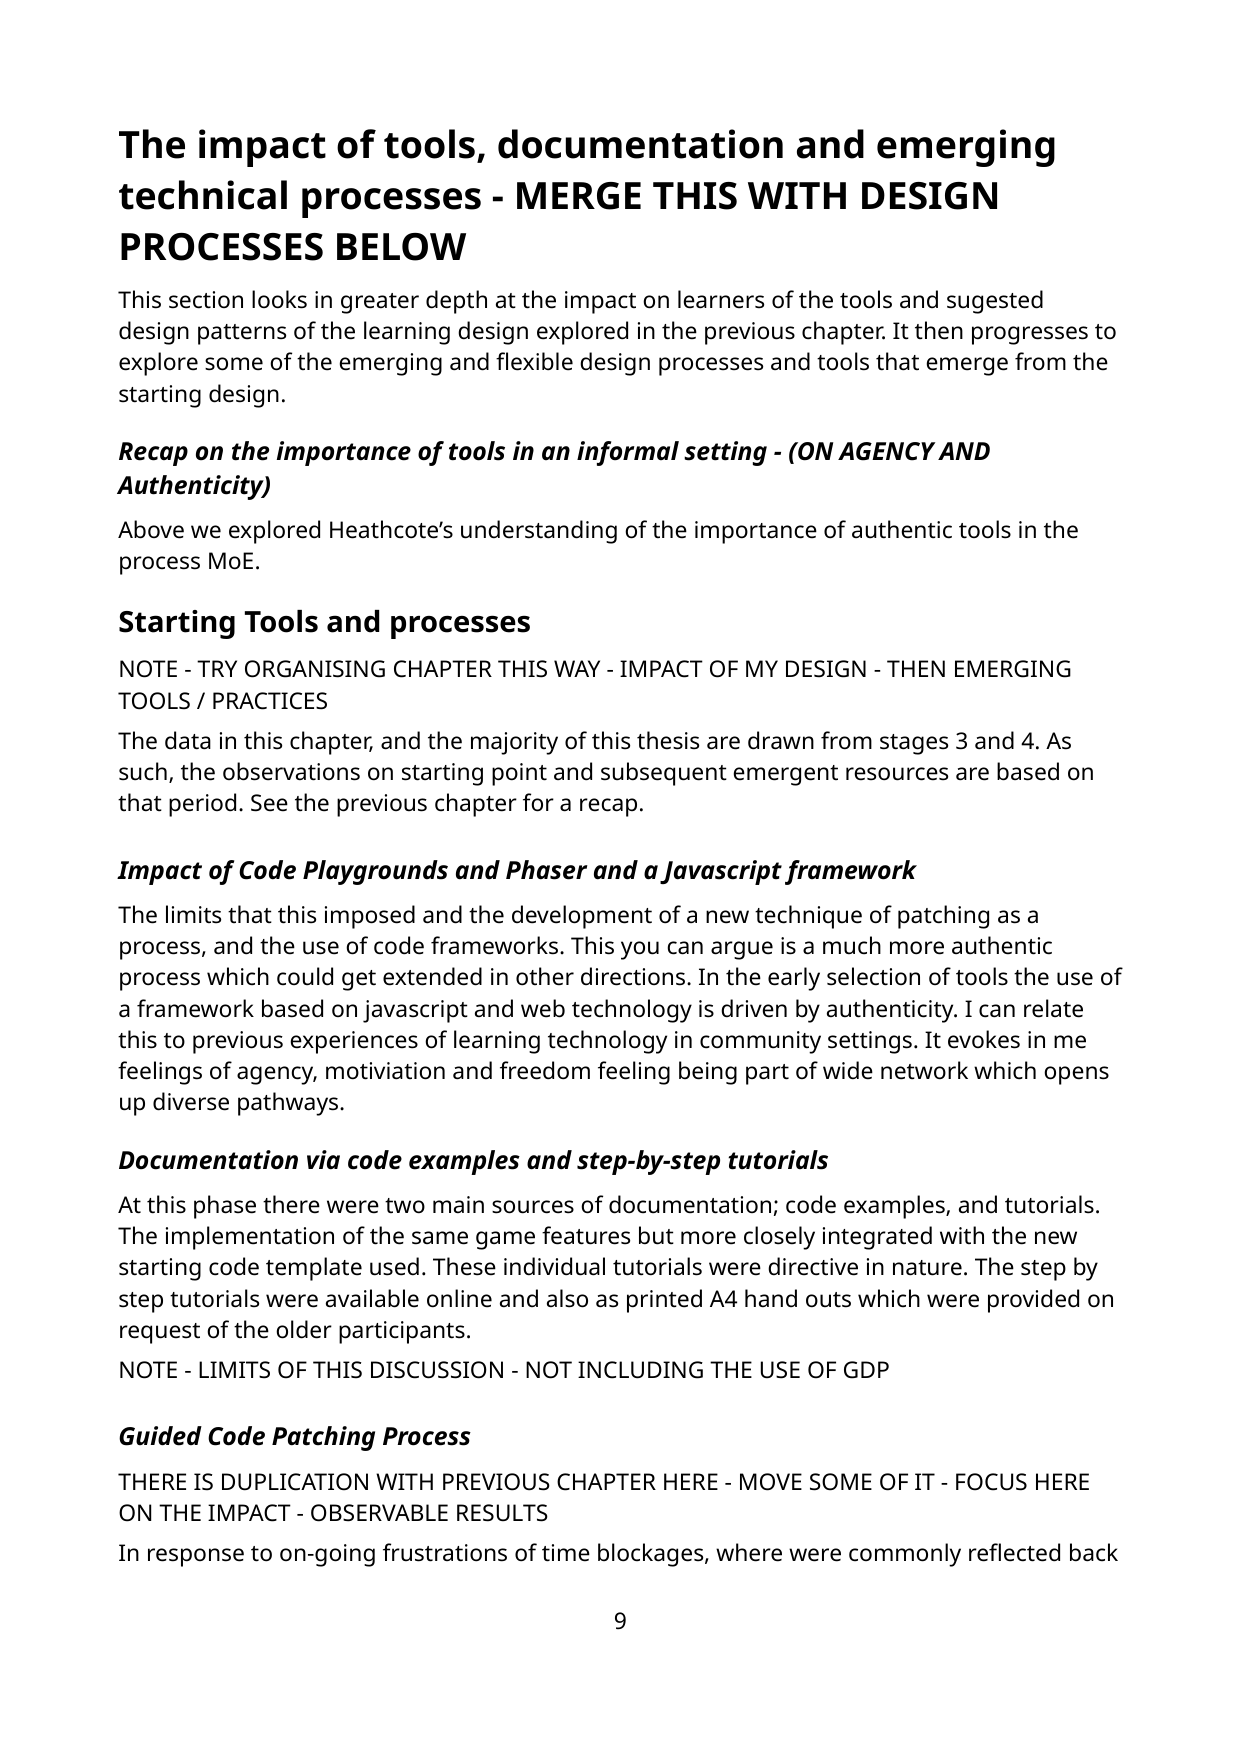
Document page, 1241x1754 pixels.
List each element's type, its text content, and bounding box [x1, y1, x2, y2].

subtitle Guided Code Patching Process [118, 1419, 1122, 1453]
text At this phase there were two main sources of documentation; code examples, and tutorials. The implementation of the same game features but more closely integrated with the new starting code template used. These individual tutorials were directive in nature. The step by step tutorials were available online and also as printed A4 hand outs which were provided on request of the older participants. [118, 1189, 1122, 1345]
text Above we explored Heathcote’s understanding of the importance of authentic tools in the process MoE. [118, 514, 1122, 576]
subtitle Recap on the importance of tools in an informal setting - (ON AGENCY AND Authenticity) [118, 434, 1122, 501]
text NOTE - TRY ORGANISING CHAPTER THIS WAY - IMPACT OF MY DESIGN - THEN EMERGING TOOLS / PRACTICES [118, 653, 1122, 716]
subtitle Starting Tools and processes [118, 601, 1122, 641]
subtitle The impact of tools, documentation and emerging technical processes - MERGE THIS WITH DESIGN PROCESSES BELOW [118, 118, 1122, 271]
text NOTE - LIMITS OF THIS DISCUSSION - NOT INCLUDING THE USE OF GDP [118, 1354, 1122, 1385]
text This section looks in greater depth at the impact on learners of the tools and sugested design patterns of the learning design explored in the previous chapter. It then progresses to explore some of the emerging and flexible design processes and tools that emerge from the starting design. [118, 284, 1122, 409]
text THERE IS DUPLICATION WITH PREVIOUS CHAPTER HERE - MOVE SOME OF IT - FOCUS HERE ON THE IMPACT - OBSERVABLE RESULTS [118, 1466, 1122, 1528]
text In response to on-going frustrations of time blockages, where were commonly reflected back [118, 1537, 1122, 1568]
subtitle Documentation via code examples and step-by-step tutorials [118, 1143, 1122, 1176]
text The data in this chapter, and the majority of this thesis are drawn from stages 3 and 4. As such, the observations on starting point and subsequent emergent resources are based on that period. See the previous chapter for a recap. [118, 725, 1122, 819]
subtitle Impact of Code Playgrounds and Phaser and a Javascript framework [118, 853, 1122, 886]
text The limits that this imposed and the development of a new technique of patching as a process, and the use of code frameworks. This you can argue is a much more authentic process which could get extended in other directions. In the early selection of tools the use of a framework based on javascript and web technology is driven by authenticity. I can relate this to previous experiences of learning technology in community settings. It evokes in me feelings of agency, motiviation and freedom feeling being part of wide network which opens up diverse pathways. [118, 899, 1122, 1118]
